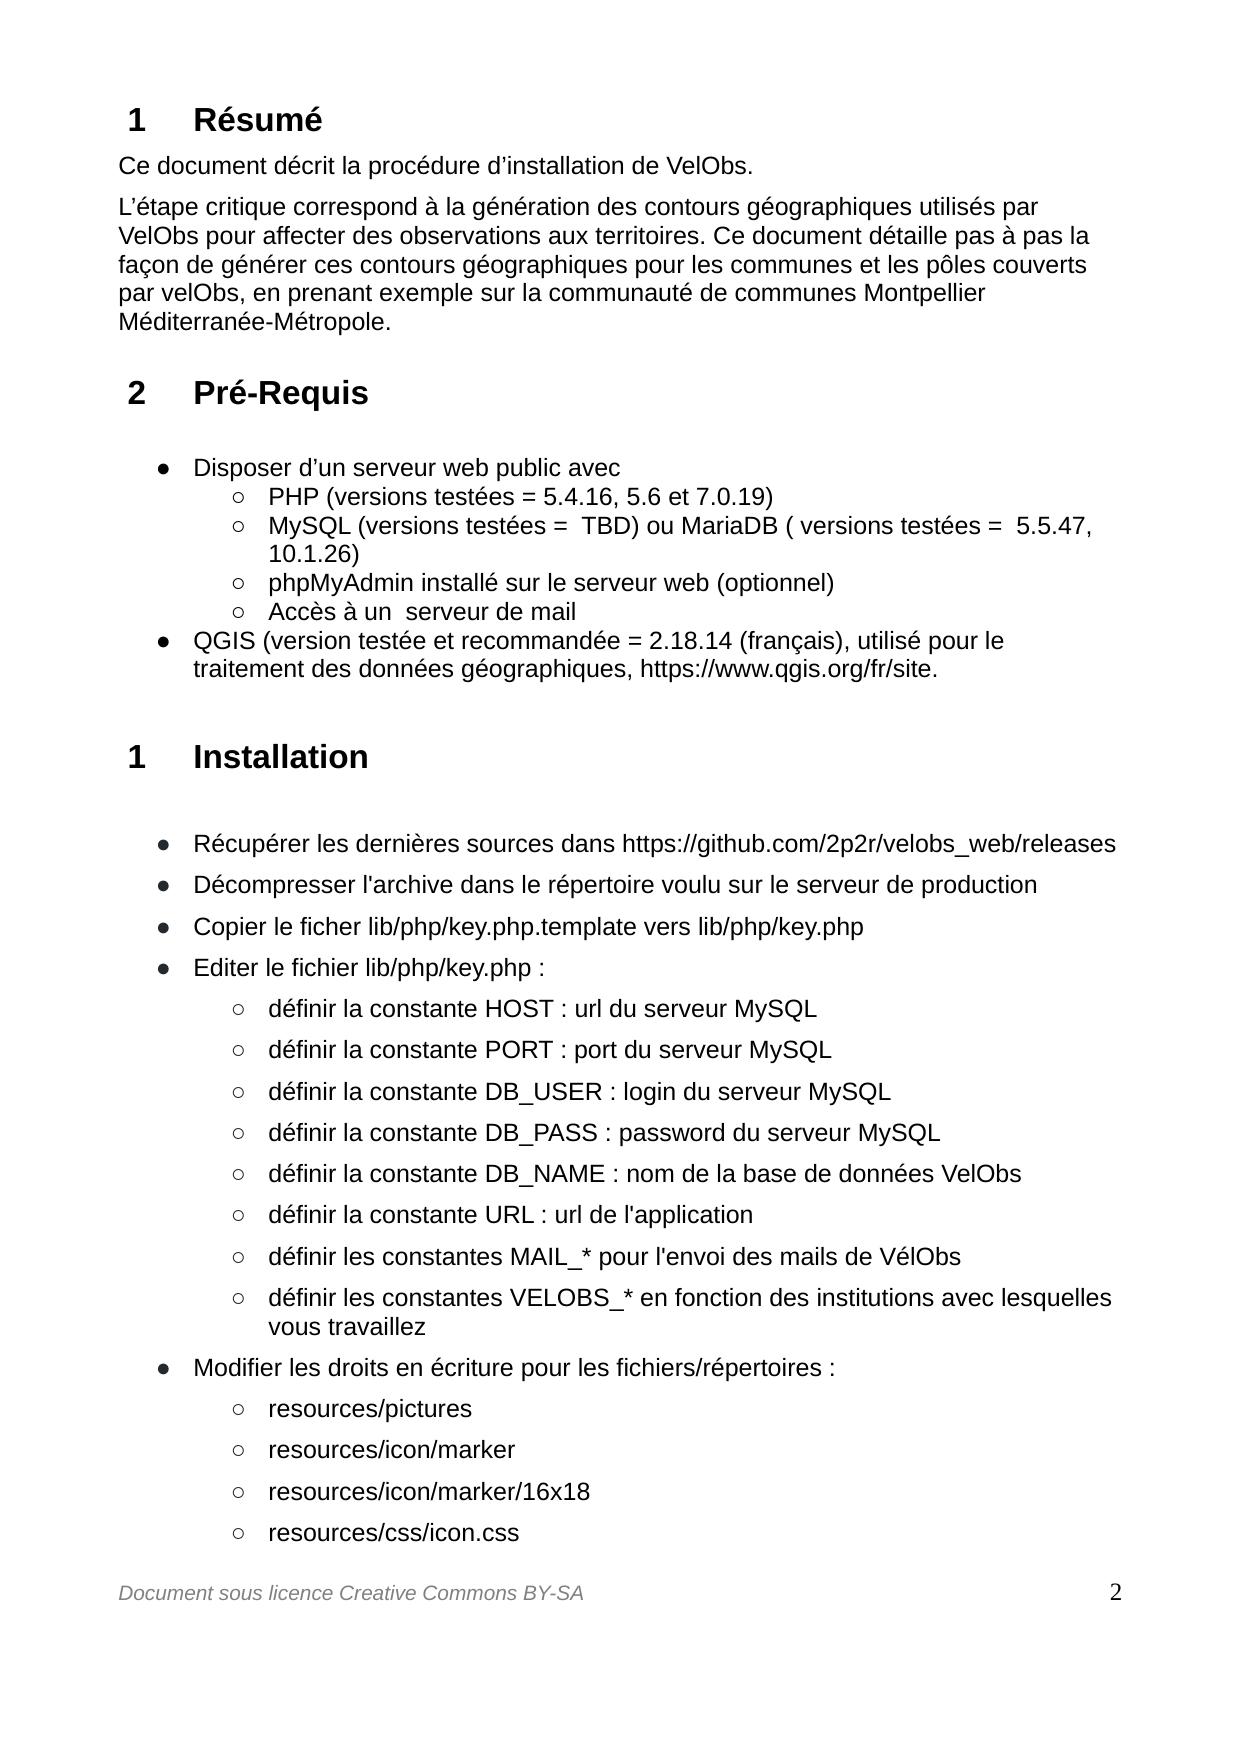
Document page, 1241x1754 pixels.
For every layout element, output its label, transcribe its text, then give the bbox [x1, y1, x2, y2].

list resources/css/icon.css [231, 1518, 1122, 1547]
list définir la constante DB_NAME : nom de la base de données VelObs [231, 1159, 1122, 1188]
list Décompresser l'archive dans le répertoire voulu sur le serveur de production [156, 870, 1122, 899]
text L’étape critique correspond à la génération des contours géographiques utilisés par VelObs pour affecter des observations aux territoires. Ce document détaille pas à pas la façon de générer ces contours géographiques pour les communes et les pôles couverts par velObs, en prenant exemple sur la communauté de communes Montpellier Méditerranée-Métropole. [118, 192, 1122, 336]
subtitle Installation [118, 737, 1122, 775]
list QGIS (version testée et recommandée = 2.18.14 (français), utilisé pour le traitement des données géographiques, https://www.qgis.org/fr/site. [156, 626, 1122, 712]
subtitle Pré-Requis [118, 373, 1122, 412]
list définir la constante URL : url de l'application [231, 1200, 1122, 1229]
list définir la constante DB_USER : login du serveur MySQL [231, 1077, 1122, 1105]
list Récupérer les dernières sources dans https://github.com/2p2r/velobs_web/releases [156, 829, 1122, 858]
list définir la constante DB_PASS : password du serveur MySQL [231, 1118, 1122, 1147]
list définir la constante PORT : port du serveur MySQL [231, 1035, 1122, 1064]
list MySQL (versions testées = TBD) ou MariaDB ( versions testées = 5.5.47, 10.1.26) [231, 511, 1122, 568]
list Disposer d’un serveur web public avec [156, 453, 1122, 482]
list définir la constante HOST : url du serveur MySQL [231, 994, 1122, 1023]
list définir les constantes VELOBS_* en fonction des institutions avec lesquelles vous travaillez [231, 1283, 1122, 1340]
list Editer le fichier lib/php/key.php : [156, 953, 1122, 982]
list resources/icon/marker [231, 1435, 1122, 1464]
list resources/icon/marker/16x18 [231, 1477, 1122, 1505]
list définir les constantes MAIL_* pour l'envoi des mails de VélObs [231, 1242, 1122, 1270]
list Modifier les droits en écriture pour les fichiers/répertoires : [156, 1353, 1122, 1382]
subtitle Résumé [118, 100, 1122, 138]
list Copier le ficher lib/php/key.php.template vers lib/php/key.php [156, 912, 1122, 940]
list resources/pictures [231, 1394, 1122, 1423]
list PHP (versions testées = 5.4.16, 5.6 et 7.0.19) [231, 482, 1122, 511]
list Accès à un serveur de mail [231, 597, 1122, 626]
list phpMyAdmin installé sur le serveur web (optionnel) [231, 568, 1122, 597]
text Ce document décrit la procédure d’installation de VelObs. [118, 151, 1122, 180]
